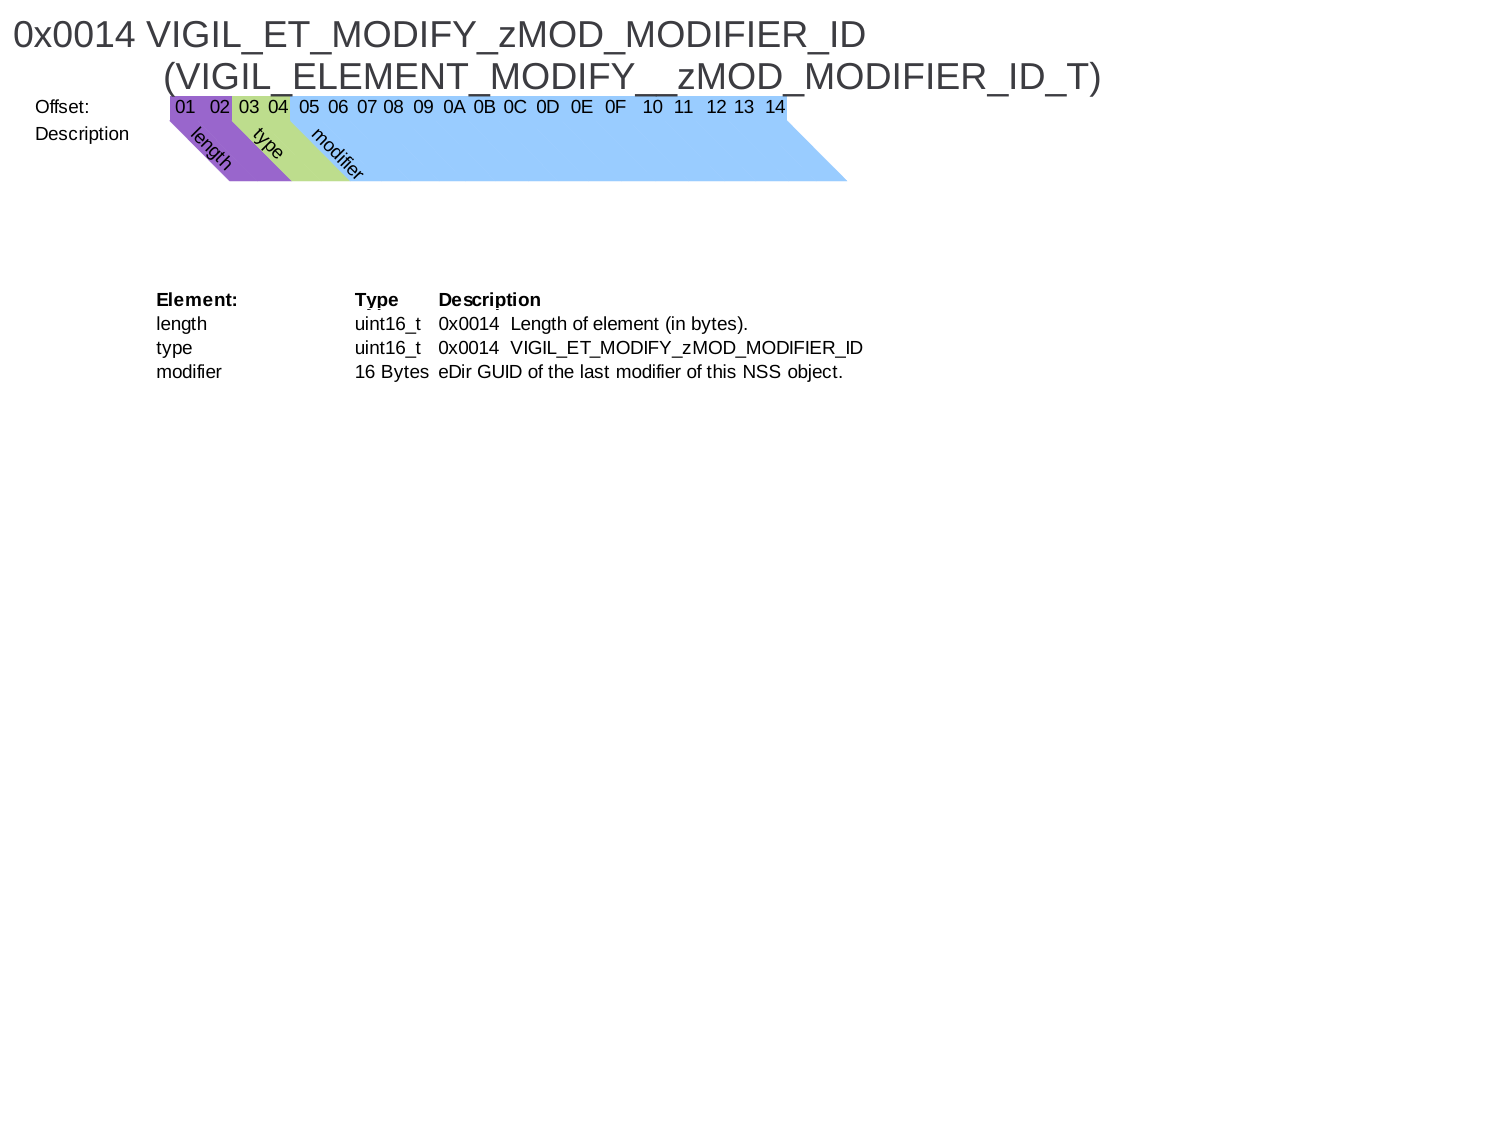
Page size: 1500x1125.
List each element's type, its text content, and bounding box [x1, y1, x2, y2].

text_box 0x0014 VIGIL_ET_MODIFY_zMOD_MODIFIER_ID (VIGIL_ELEMENT_MODIFY__zMOD_MODIFIER_ID_T) [13, 13, 1440, 98]
chart [154, 289, 1345, 388]
chart [33, 98, 1032, 281]
